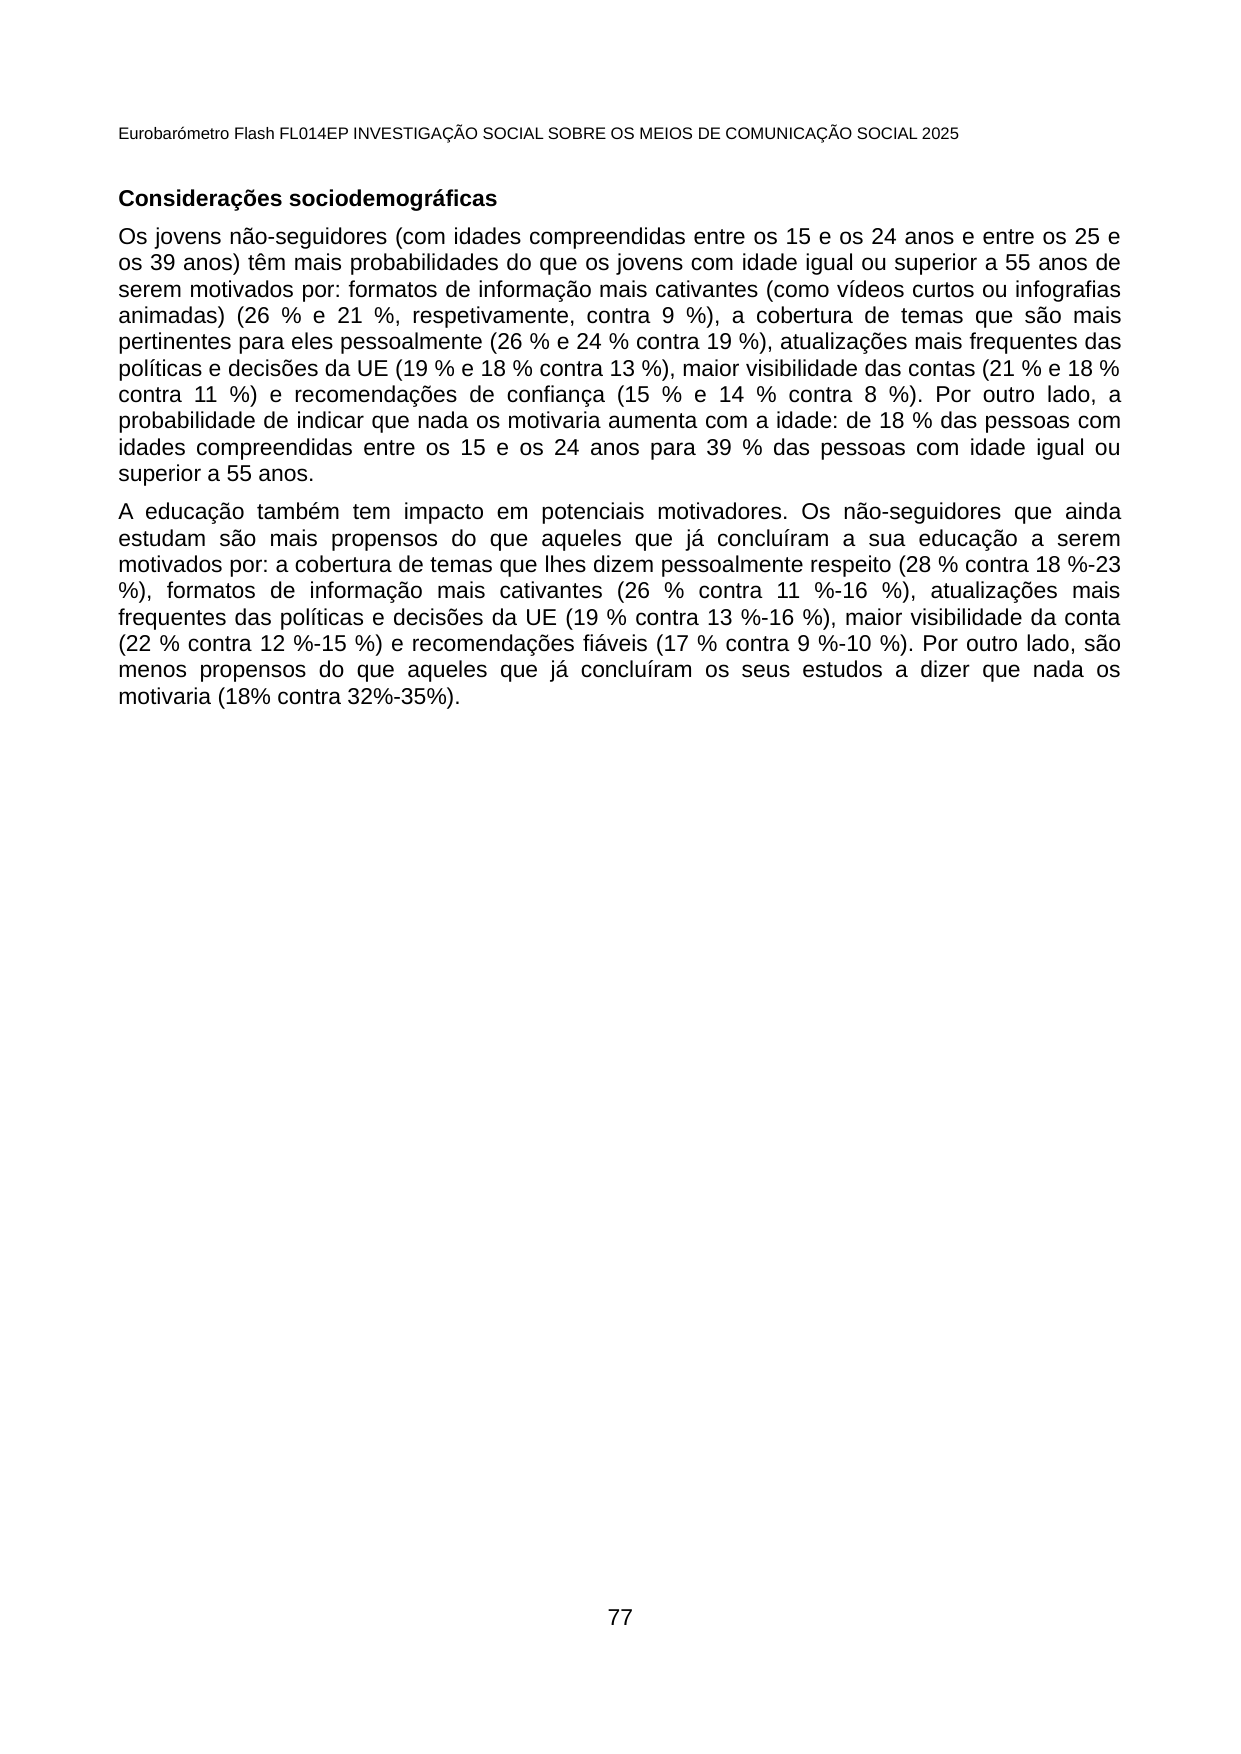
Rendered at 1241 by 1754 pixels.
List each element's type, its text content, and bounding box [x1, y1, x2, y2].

text A educação também tem impacto em potenciais motivadores. Os não-seguidores que ainda estudam são mais propensos do que aqueles que já concluíram a sua educação a serem motivados por: a cobertura de temas que lhes dizem pessoalmente respeito (28 % contra 18 %-23 %), formatos de informação mais cativantes (26 % contra 11 %-16 %), atualizações mais frequentes das políticas e decisões da UE (19 % contra 13 %-16 %), maior visibilidade da conta (22 % contra 12 %-15 %) e recomendações fiáveis (17 % contra 9 %-10 %). Por outro lado, são menos propensos do que aqueles que já concluíram os seus estudos a dizer que nada os motivaria (18% contra 32%-35%). [118, 498, 1122, 709]
text Considerações sociodemográficas [118, 184, 1122, 211]
text Os jovens não-seguidores (com idades compreendidas entre os 15 e os 24 anos e entre os 25 e os 39 anos) têm mais probabilidades do que os jovens com idade igual ou superior a 55 anos de serem motivados por: formatos de informação mais cativantes (como vídeos curtos ou infografias animadas) (26 % e 21 %, respetivamente, contra 9 %), a cobertura de temas que são mais pertinentes para eles pessoalmente (26 % e 24 % contra 19 %), atualizações mais frequentes das políticas e decisões da UE (19 % e 18 % contra 13 %), maior visibilidade das contas (21 % e 18 % contra 11 %) e recomendações de confiança (15 % e 14 % contra 8 %). Por outro lado, a probabilidade de indicar que nada os motivaria aumenta com a idade: de 18 % das pessoas com idades compreendidas entre os 15 e os 24 anos para 39 % das pessoas com idade igual ou superior a 55 anos. [118, 223, 1122, 486]
